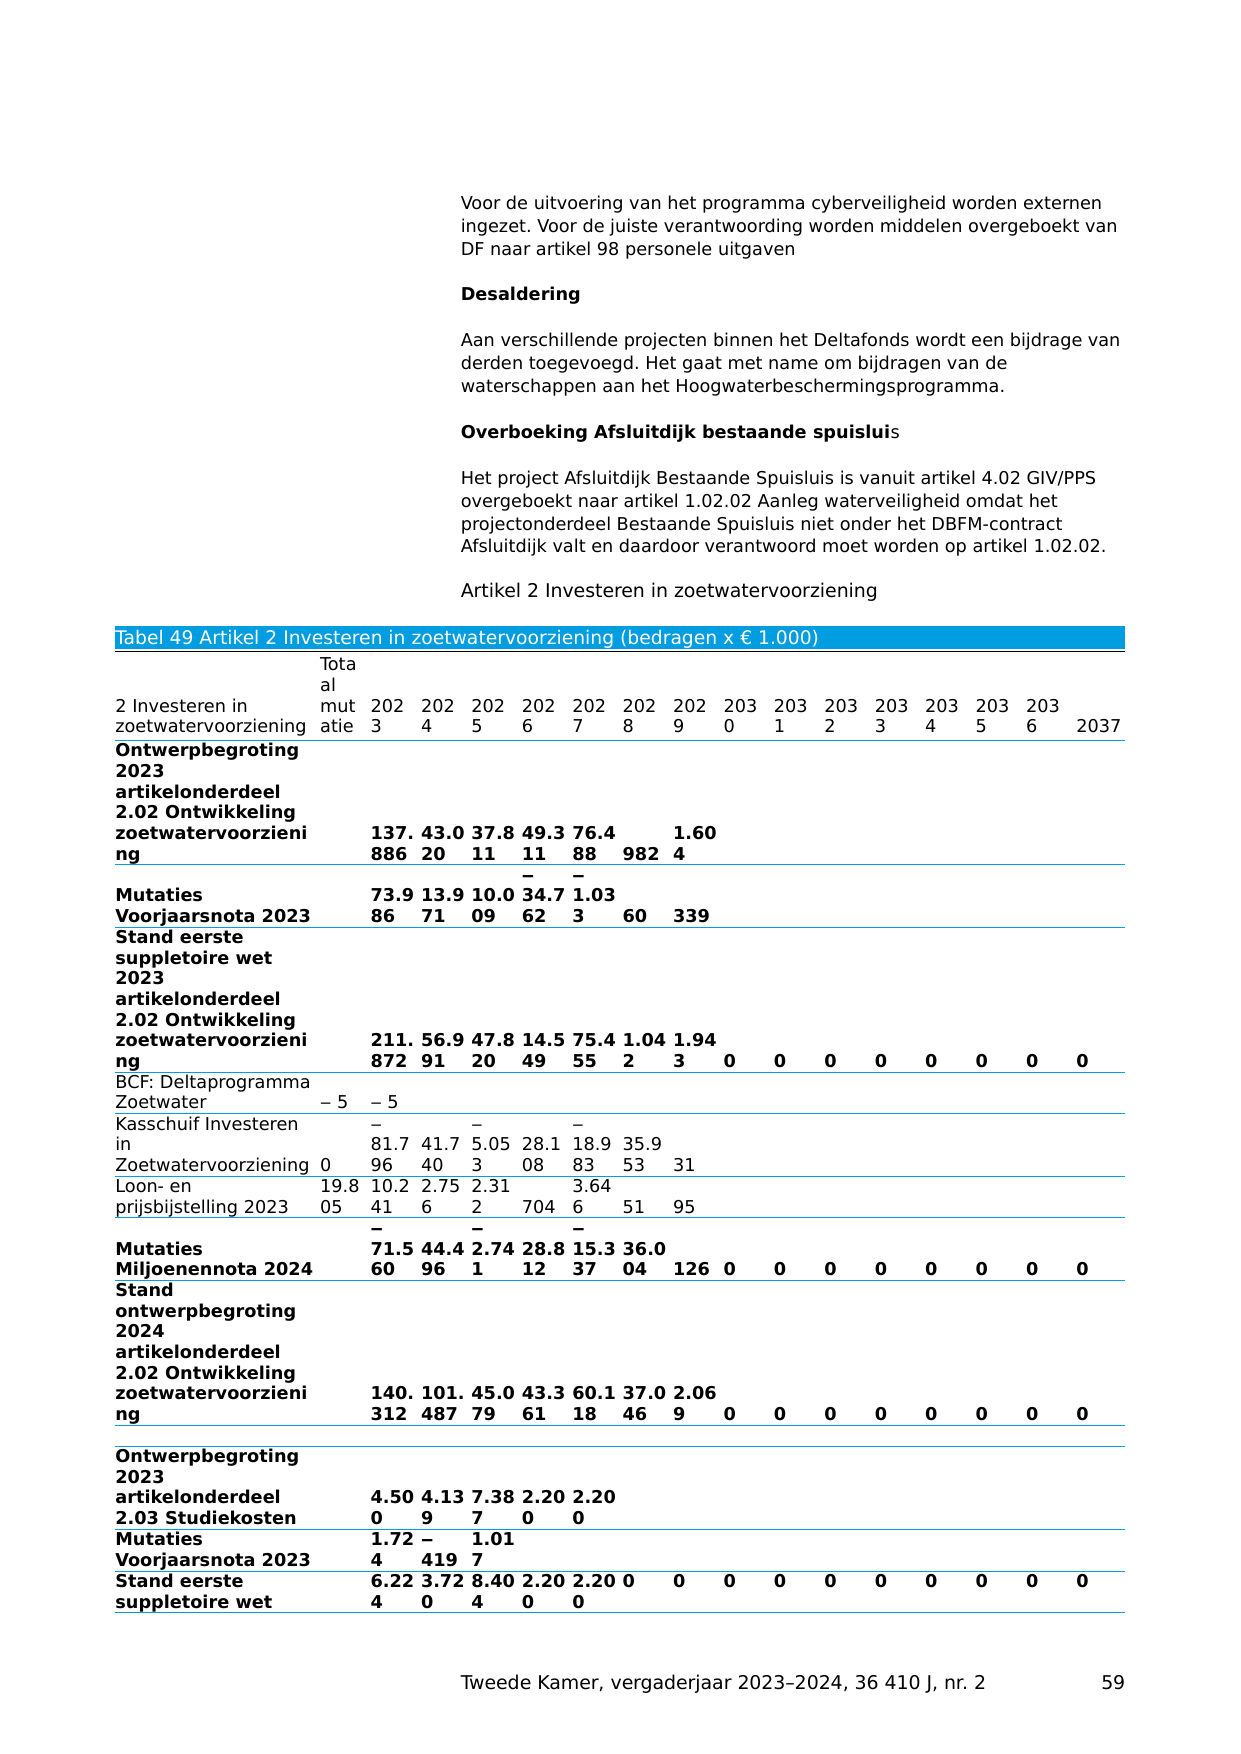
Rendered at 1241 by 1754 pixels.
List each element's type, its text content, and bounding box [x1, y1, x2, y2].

table_cell 101.487 [418, 1281, 468, 1424]
table_cell 95 [670, 1177, 720, 1217]
table_cell ‒ 15.337 [569, 1218, 619, 1280]
table_cell 0 [771, 928, 821, 1071]
table_cell 2.069 [670, 1281, 720, 1424]
table_cell 60 [620, 865, 670, 926]
table_cell Stand eerste suppletoire wet 2023 artikelonderdeel 2.02 Ontwikkeling zoetwatervoorziening [115, 928, 317, 1071]
table_cell 2.200 [569, 1572, 619, 1612]
table_cell [1023, 1426, 1073, 1446]
table_cell 2035 [973, 652, 1023, 740]
table_cell [973, 1114, 1023, 1176]
table_cell 2.312 [468, 1177, 519, 1217]
table_cell Ontwerpbegroting 2023 artikelonderdeel 2.03 Studiekosten [115, 1447, 317, 1529]
table_cell [771, 1426, 821, 1446]
table_cell 0 [1073, 1281, 1125, 1424]
table_cell [720, 741, 771, 864]
text Het project Afsluitdijk Bestaande Spuisluis is vanuit artikel 4.02 GIV/PPS overgeboekt naar artikel 1.02.02 Aanleg waterveiligheid omdat het projectonderdeel Bestaande Spuisluis niet onder het DBFM-contract Afsluitdijk valt en daardoor verantwoord moet worden op artikel 1.02.02. [461, 466, 1125, 557]
table_cell 0 [1023, 1281, 1073, 1424]
table_cell [1023, 1073, 1073, 1113]
table_cell ‒ 18.983 [569, 1114, 619, 1176]
table_cell 0 [973, 928, 1023, 1071]
table_cell [720, 1447, 771, 1529]
table_cell 6.224 [368, 1572, 418, 1612]
table_cell [1073, 1114, 1125, 1176]
table_cell 2032 [821, 652, 872, 740]
table_cell [973, 1073, 1023, 1113]
table_cell [569, 1073, 619, 1113]
table_cell 43.020 [418, 741, 468, 864]
table_cell [821, 741, 872, 864]
table_cell ‒ 419 [418, 1530, 468, 1571]
table_cell 2 Investeren in zoetwatervoorziening [115, 652, 317, 740]
table_cell 14.549 [519, 928, 569, 1071]
table_cell [720, 865, 771, 926]
table_cell [620, 1530, 670, 1571]
table_cell [872, 1530, 922, 1571]
table_cell 1.604 [670, 741, 720, 864]
table_cell 211.872 [368, 928, 418, 1071]
table_cell 2024 [418, 652, 468, 740]
table_cell 2.200 [519, 1447, 569, 1529]
table_cell [922, 1530, 972, 1571]
table_cell [872, 1426, 922, 1446]
table_cell [115, 1426, 317, 1446]
text Overboeking Afsluitdijk bestaande spuisluis [461, 420, 1125, 443]
table_cell [519, 1073, 569, 1113]
table_cell 41.740 [418, 1114, 468, 1176]
table_cell Mutaties Voorjaarsnota 2023 [115, 1530, 317, 1571]
table_cell 56.991 [418, 928, 468, 1071]
table_cell [771, 1114, 821, 1176]
text Aan verschillende projecten binnen het Deltafonds wordt een bijdrage van derden toegevoegd. Het gaat met name om bijdragen van de waterschappen aan het Hoogwaterbeschermingsprogramma. [461, 328, 1125, 397]
table_cell [720, 1426, 771, 1446]
table_cell [317, 1572, 367, 1612]
table_cell ‒ 5.053 [468, 1114, 519, 1176]
table_cell [317, 1218, 367, 1280]
table_cell [468, 1426, 519, 1446]
table_cell 0 [720, 1281, 771, 1424]
table_cell 43.361 [519, 1281, 569, 1424]
table_cell Loon- en prijsbijstelling 2023 [115, 1177, 317, 1217]
table_cell Ontwerpbegroting 2023 artikelonderdeel 2.02 Ontwikkeling zoetwatervoorziening [115, 741, 317, 864]
table_cell [569, 1426, 619, 1446]
table_cell 51 [620, 1177, 670, 1217]
table_cell [922, 1426, 972, 1446]
table_cell 2.756 [418, 1177, 468, 1217]
table_cell 2036 [1023, 652, 1073, 740]
table_cell [317, 1281, 367, 1424]
table_cell 37.811 [468, 741, 519, 864]
table_cell 2033 [872, 652, 922, 740]
table_cell [317, 1530, 367, 1571]
table_cell [1073, 1426, 1125, 1446]
table_cell 0 [771, 1281, 821, 1424]
table_cell [620, 1073, 670, 1113]
table_cell 3.720 [418, 1572, 468, 1612]
table_cell 339 [670, 865, 720, 926]
table_cell [771, 1177, 821, 1217]
table_cell 1.943 [670, 928, 720, 1071]
table_cell [317, 928, 367, 1071]
table_cell 47.820 [468, 928, 519, 1071]
table_cell [1023, 1177, 1073, 1217]
table_cell [1023, 1530, 1073, 1571]
table_cell 2028 [620, 652, 670, 740]
table_cell 44.496 [418, 1218, 468, 1280]
table_cell 0 [771, 1218, 821, 1280]
table_cell [720, 1114, 771, 1176]
table_cell 4.139 [418, 1447, 468, 1529]
table_cell 0 [922, 1281, 972, 1424]
table_cell 0 [821, 1281, 872, 1424]
table_cell 0 [317, 1114, 367, 1176]
table_cell 35.953 [620, 1114, 670, 1176]
table_cell 73.986 [368, 865, 418, 926]
table_cell ‒ 34.762 [519, 865, 569, 926]
table_cell [670, 1447, 720, 1529]
table_cell [1073, 865, 1125, 926]
table_cell [720, 1530, 771, 1571]
table_cell 1.042 [620, 928, 670, 1071]
table_cell [670, 1426, 720, 1446]
table_cell [1023, 741, 1073, 864]
table_cell 0 [872, 1281, 922, 1424]
table_cell [771, 1447, 821, 1529]
table_cell 31 [670, 1114, 720, 1176]
table_cell Stand ontwerpbegroting 2024 artikelonderdeel 2.02 Ontwikkeling zoetwatervoorziening [115, 1281, 317, 1424]
table_cell 10.241 [368, 1177, 418, 1217]
table_cell 0 [872, 1218, 922, 1280]
table_cell [1023, 865, 1073, 926]
table_cell 137.886 [368, 741, 418, 864]
table_cell [922, 1114, 972, 1176]
table_cell 4.500 [368, 1447, 418, 1529]
table_cell [519, 1530, 569, 1571]
table_cell [317, 1447, 367, 1529]
table_cell [771, 865, 821, 926]
text Voor de uitvoering van het programma cyberveiligheid worden externen ingezet. Voor de juiste verantwoording worden middelen overgeboekt van DF naar artikel 98 personele uitgaven [461, 191, 1125, 259]
table_cell [922, 1073, 972, 1113]
table_cell Mutaties Miljoenennota 2024 [115, 1218, 317, 1280]
table_cell 2027 [569, 652, 619, 740]
table_cell 1.017 [468, 1530, 519, 1571]
table_cell ‒ 5 [368, 1073, 418, 1113]
table_cell [1073, 1447, 1125, 1529]
table_cell ‒ 71.560 [368, 1218, 418, 1280]
table_cell [771, 741, 821, 864]
table_cell [620, 1426, 670, 1446]
table_cell [872, 1073, 922, 1113]
table_cell ‒ 81.796 [368, 1114, 418, 1176]
table_cell [872, 1177, 922, 1217]
table_cell ‒ 2.741 [468, 1218, 519, 1280]
table_cell 2026 [519, 652, 569, 740]
table_cell [1073, 1530, 1125, 1571]
table_cell [1023, 1447, 1073, 1529]
table_cell 7.387 [468, 1447, 519, 1529]
table_cell BCF: Deltaprogramma Zoetwater [115, 1073, 317, 1113]
table_cell 1.724 [368, 1530, 418, 1571]
table_cell 0 [620, 1572, 670, 1612]
table_cell 2031 [771, 652, 821, 740]
table_cell 37.046 [620, 1281, 670, 1424]
table_cell [922, 1447, 972, 1529]
table_cell 75.455 [569, 928, 619, 1071]
table_cell [1073, 1177, 1125, 1217]
table_cell 2.200 [569, 1447, 619, 1529]
table_cell 0 [720, 1572, 771, 1612]
table_cell 0 [771, 1572, 821, 1612]
table_cell [821, 1447, 872, 1529]
table_cell 0 [1073, 1218, 1125, 1280]
table_cell [872, 1447, 922, 1529]
table_cell 0 [1023, 928, 1073, 1071]
table_cell 0 [872, 928, 922, 1071]
table_cell Mutaties Voorjaarsnota 2023 [115, 865, 317, 926]
table_cell [1023, 1114, 1073, 1176]
table_cell 0 [872, 1572, 922, 1612]
table_cell [872, 865, 922, 926]
table_cell [317, 865, 367, 926]
table_cell [418, 1073, 468, 1113]
table_cell [468, 1073, 519, 1113]
table_cell 140.312 [368, 1281, 418, 1424]
table_cell [317, 1426, 367, 1446]
table_cell [821, 1530, 872, 1571]
table_cell [973, 1177, 1023, 1217]
title Artikel 2 Investeren in zoetwatervoorziening [461, 580, 1125, 602]
table_cell 0 [720, 1218, 771, 1280]
table_cell [973, 1447, 1023, 1529]
table_cell [821, 1114, 872, 1176]
table_cell 982 [620, 741, 670, 864]
table_cell 0 [821, 1572, 872, 1612]
table_cell 0 [720, 928, 771, 1071]
table_cell 13.971 [418, 865, 468, 926]
table_cell 0 [922, 928, 972, 1071]
table_cell [368, 1426, 418, 1446]
table_cell 0 [821, 1218, 872, 1280]
table_cell 0 [1023, 1218, 1073, 1280]
table_cell [418, 1426, 468, 1446]
table_cell 2.200 [519, 1572, 569, 1612]
table_cell 0 [1073, 928, 1125, 1071]
table_cell 49.311 [519, 741, 569, 864]
table_cell [973, 1426, 1023, 1446]
table_cell [670, 1530, 720, 1571]
table_cell [771, 1073, 821, 1113]
table_cell [821, 1177, 872, 1217]
table_cell 0 [973, 1572, 1023, 1612]
text Desaldering [461, 282, 1125, 305]
table_cell 126 [670, 1218, 720, 1280]
table_cell 60.118 [569, 1281, 619, 1424]
table_cell Totaal mutatie [317, 652, 367, 740]
table_cell [1073, 1073, 1125, 1113]
table_cell [519, 1426, 569, 1446]
table_cell 76.488 [569, 741, 619, 864]
table_cell 28.812 [519, 1218, 569, 1280]
table_cell 28.108 [519, 1114, 569, 1176]
table_cell [872, 1114, 922, 1176]
table_cell 0 [1023, 1572, 1073, 1612]
table_cell [973, 865, 1023, 926]
table_cell 3.646 [569, 1177, 619, 1217]
table_cell [569, 1530, 619, 1571]
table_cell 45.079 [468, 1281, 519, 1424]
table_cell 704 [519, 1177, 569, 1217]
table_cell 2034 [922, 652, 972, 740]
table_cell [771, 1530, 821, 1571]
table_cell ‒ 1.033 [569, 865, 619, 926]
table_cell [872, 741, 922, 864]
table_cell ‒ 5 [317, 1073, 367, 1113]
table_cell [821, 1426, 872, 1446]
table_cell 0 [922, 1218, 972, 1280]
table_cell 8.404 [468, 1572, 519, 1612]
table_cell Kasschuif Investeren in Zoetwatervoorziening [115, 1114, 317, 1176]
table_cell [317, 741, 367, 864]
table_cell 0 [670, 1572, 720, 1612]
table_cell 0 [821, 928, 872, 1071]
table_cell 36.004 [620, 1218, 670, 1280]
table_cell 2029 [670, 652, 720, 740]
table_cell 10.009 [468, 865, 519, 926]
table_cell 0 [973, 1281, 1023, 1424]
table_cell [821, 865, 872, 926]
table_cell [620, 1447, 670, 1529]
table_cell 0 [973, 1218, 1023, 1280]
table_cell [922, 865, 972, 926]
table_cell Stand eerste suppletoire wet [115, 1572, 317, 1612]
table_cell [973, 1530, 1023, 1571]
table_cell 2037 [1073, 652, 1125, 740]
table_cell 2030 [720, 652, 771, 740]
table_cell 0 [1073, 1572, 1125, 1612]
table_cell [720, 1177, 771, 1217]
table_cell [720, 1073, 771, 1113]
table_cell [670, 1073, 720, 1113]
table_cell 19.805 [317, 1177, 367, 1217]
table_cell 2025 [468, 652, 519, 740]
table_cell [922, 741, 972, 864]
table_cell 2023 [368, 652, 418, 740]
table_cell [973, 741, 1023, 864]
table_cell 0 [922, 1572, 972, 1612]
table_cell [821, 1073, 872, 1113]
table_cell [922, 1177, 972, 1217]
table_cell [1073, 741, 1125, 864]
